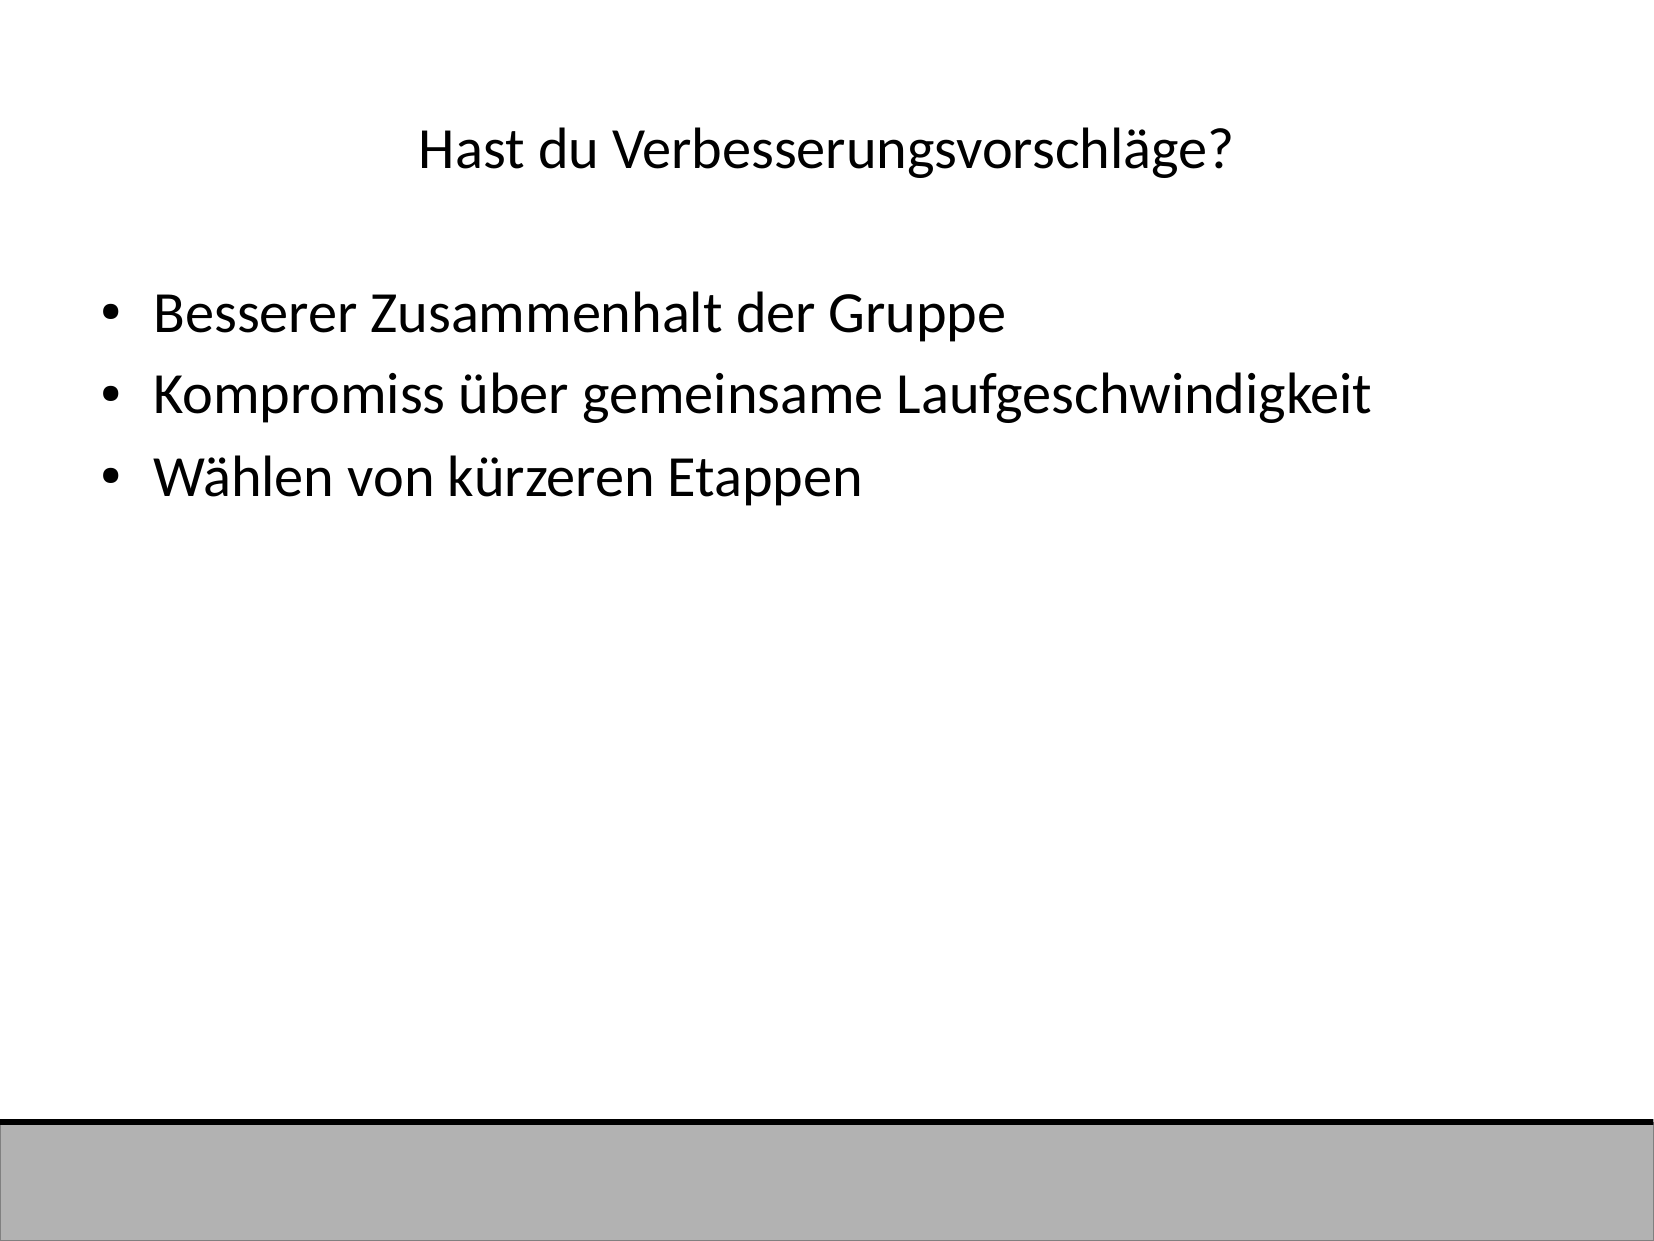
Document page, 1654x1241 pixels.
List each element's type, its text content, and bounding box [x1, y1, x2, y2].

list Besserer Zusammenhalt der Gruppe Kompromiss über gemeinsame Laufgeschwindigkeit Wählen von kürzeren Etappen [82, 290, 1571, 1109]
text_box [0, 1125, 1654, 1241]
title Hast du Verbesserungsvorschläge? [82, 49, 1571, 257]
